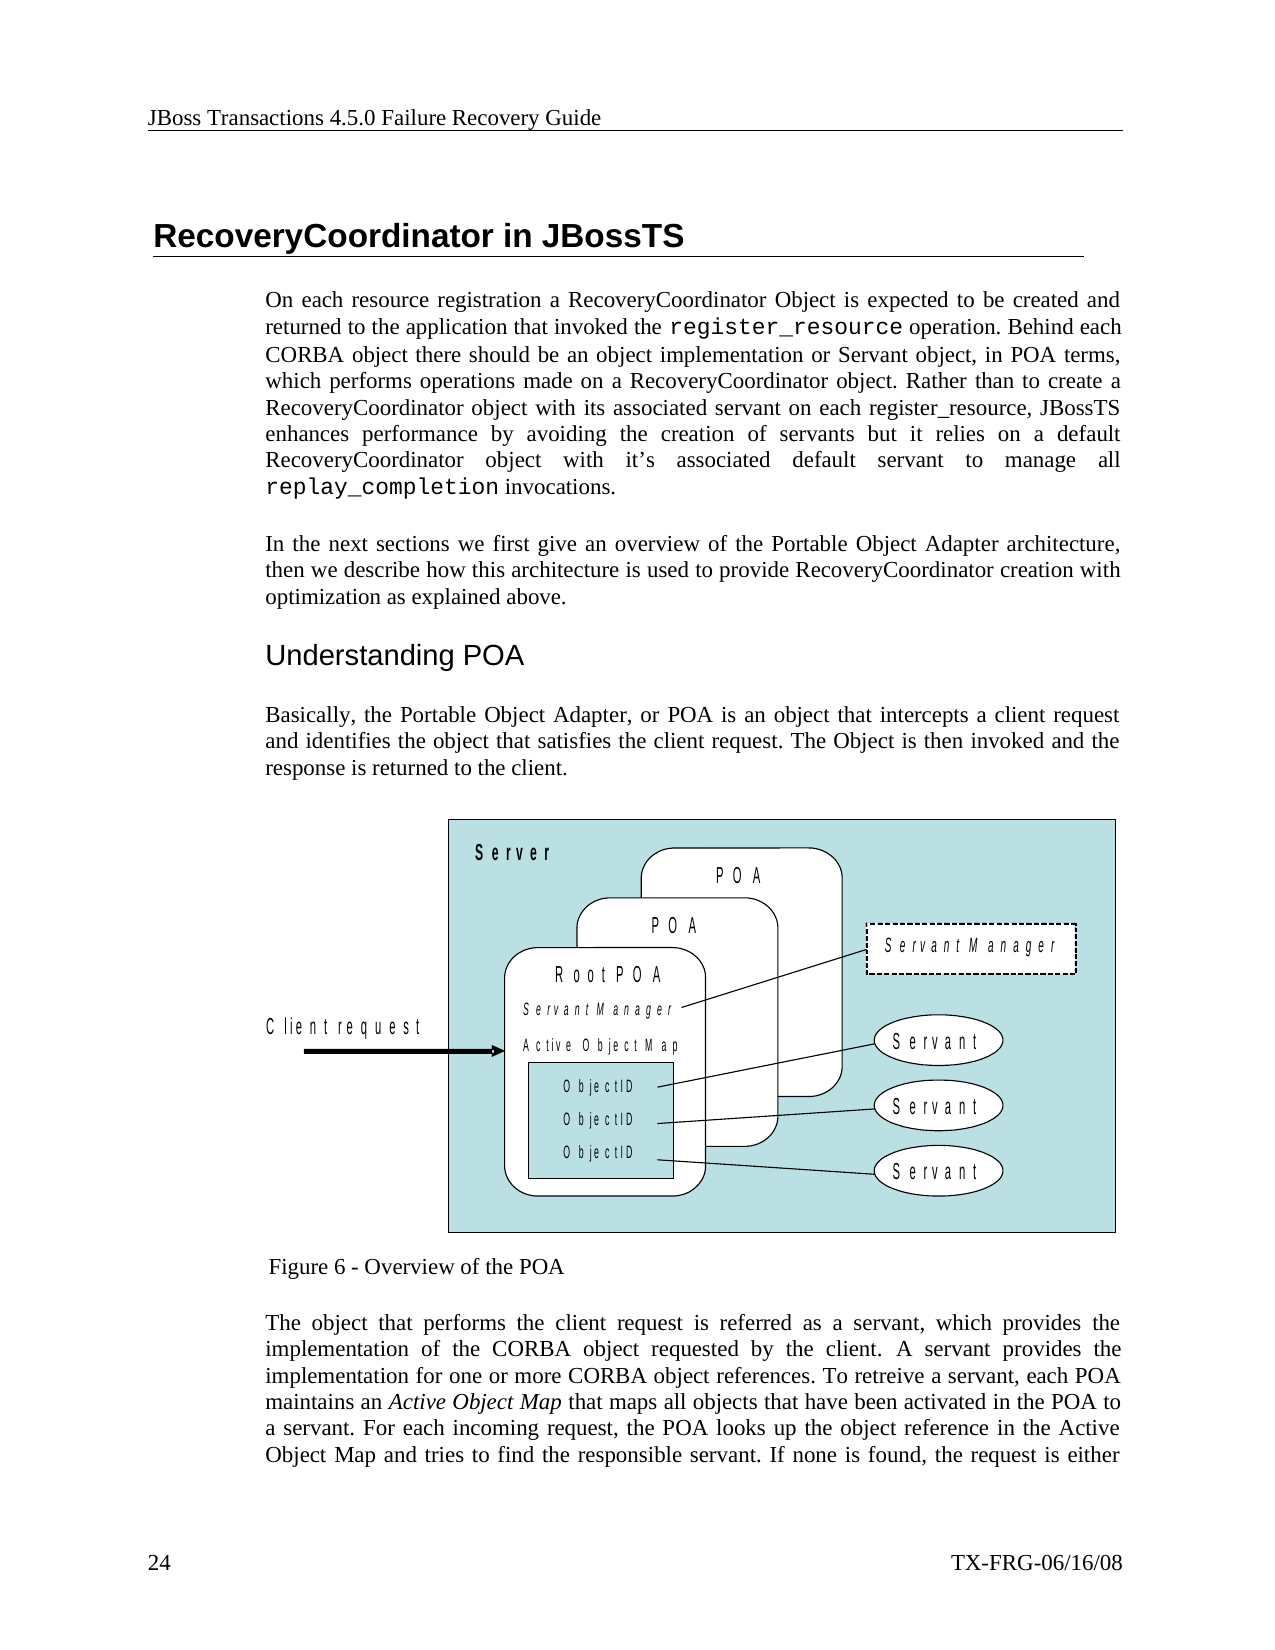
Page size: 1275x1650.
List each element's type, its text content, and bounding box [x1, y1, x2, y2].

text Figure 6 - Overview of the POA [268, 1253, 1122, 1280]
text The object that performs the client request is referred as a servant, which provides the implementation of the CORBA object requested by the client. A servant provides the implementation for one or more CORBA object references. To retreive a servant, each POA maintains an Active Object Map that maps all objects that have been activated in the POA to a servant. For each incoming request, the POA looks up the object reference in the Active Object Map and tries to find the responsible servant. If none is found, the request is either [265, 1309, 1122, 1467]
text Basically, the Portable Object Adapter, or POA is an object that intercepts a client request and identifies the object that satisfies the client request. The Object is then invoked and the response is returned to the client. [265, 701, 1122, 780]
subtitle RecoveryCoordinator in JBossTS [153, 216, 1084, 256]
subtitle Understanding POA [153, 638, 1084, 672]
text On each resource registration a RecoveryCoordinator Object is expected to be created and returned to the application that invoked the register_resource operation. Behind each CORBA object there should be an object implementation or Servant object, in POA terms, which performs operations made on a RecoveryCoordinator object. Rather than to create a RecoveryCoordinator object with its associated servant on each register_resource, JBossTS enhances performance by avoiding the creation of servants but it relies on a default RecoveryCoordinator object with it’s associated default servant to manage all replay_completion invocations. [265, 286, 1122, 501]
text In the next sections we first give an overview of the Portable Object Adapter architecture, then we describe how this architecture is used to provide RecoveryCoordinator creation with optimization as explained above. [265, 530, 1122, 609]
